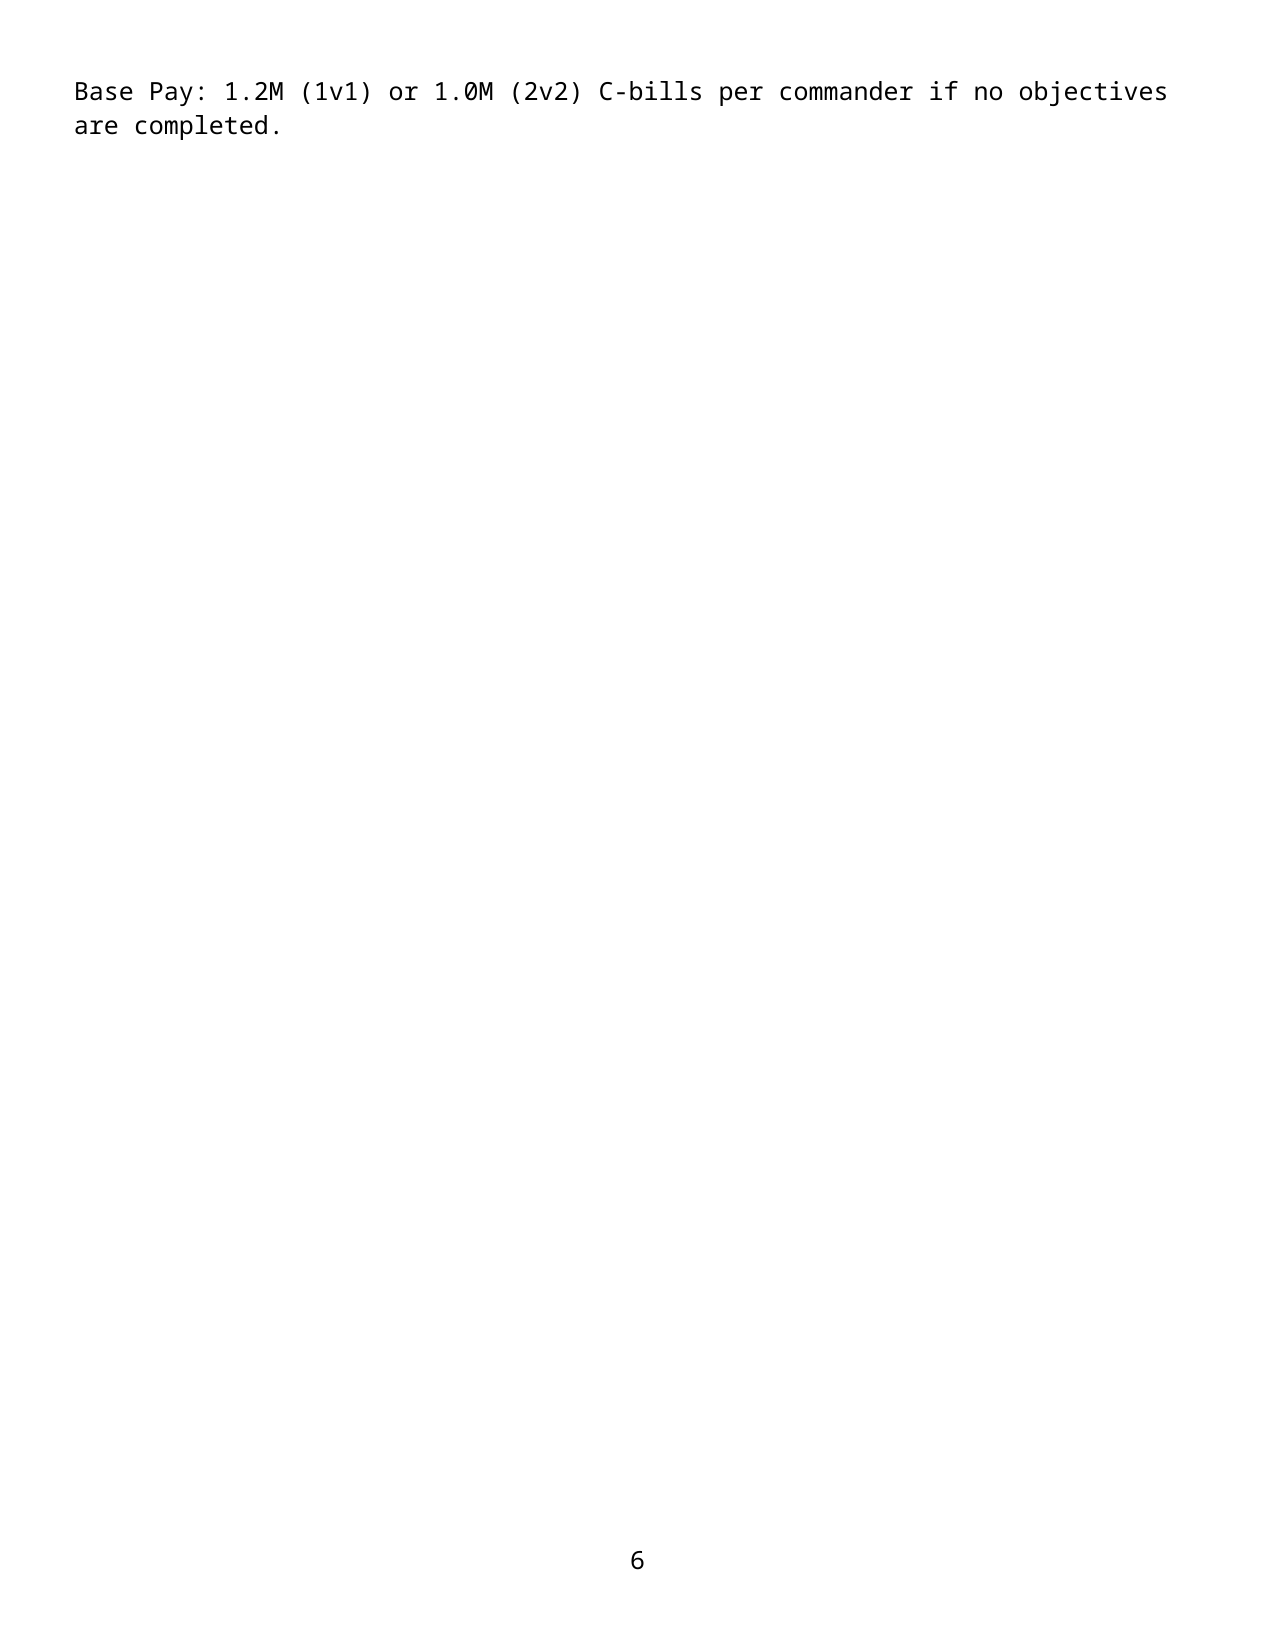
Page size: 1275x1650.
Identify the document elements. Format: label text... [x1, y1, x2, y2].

text Base Pay: 1.2M (1v1) or 1.0M (2v2) C-bills per commander if no objectives are completed. [73, 73, 1201, 142]
